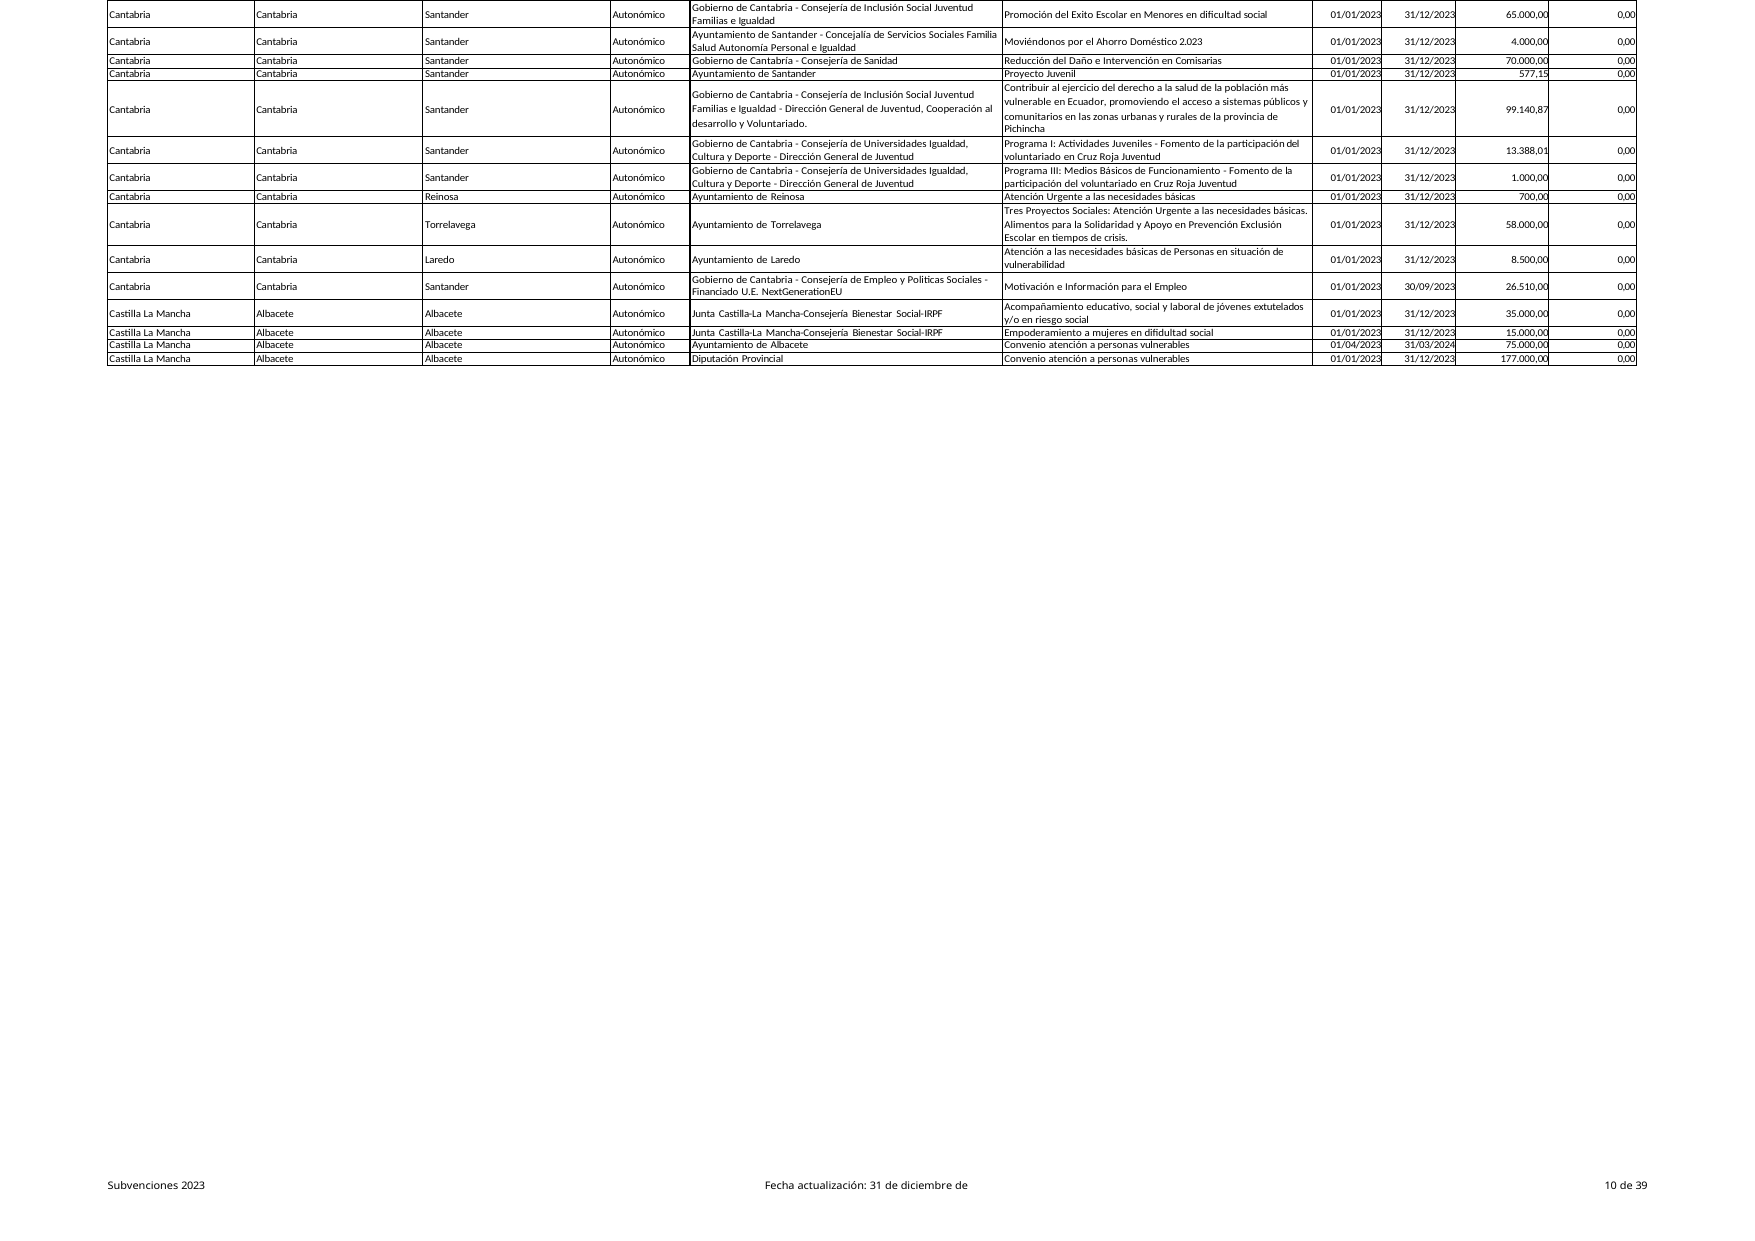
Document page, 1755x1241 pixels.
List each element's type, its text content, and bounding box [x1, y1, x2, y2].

table_cell 700,00 [1456, 191, 1548, 203]
table_cell Santander [423, 81, 610, 136]
table_cell Cantabria [108, 69, 254, 80]
table_cell Autonómico [611, 137, 689, 163]
table_cell 99.140,87 [1456, 81, 1548, 136]
table_cell Cantabria [255, 81, 422, 136]
table_cell 58.000,00 [1456, 204, 1548, 244]
table_cell 31/12/2023 [1382, 191, 1455, 203]
table_cell Cantabria [255, 164, 422, 190]
table_cell Cantabria [108, 1, 254, 27]
table_cell 8.500,00 [1456, 246, 1548, 272]
table_cell Ayuntamiento de Torrelavega [691, 204, 1002, 244]
table_cell Albacete [255, 327, 422, 339]
table_cell Empoderamiento a mujeres en difidultad social [1003, 327, 1312, 339]
table_cell 65.000,00 [1456, 1, 1548, 27]
table_cell Cantabria [108, 204, 254, 244]
table_cell 31/12/2023 [1382, 164, 1455, 190]
table_cell 01/01/2023 [1313, 204, 1381, 244]
table_cell Cantabria [108, 164, 254, 190]
table_cell 4.000,00 [1456, 28, 1548, 54]
table_cell 31/12/2023 [1382, 1, 1455, 27]
table_cell Castilla La Mancha [108, 300, 254, 326]
table_cell Proyecto Juvenil [1003, 69, 1312, 80]
table_cell Gobierno de Cantabria - Consejería de Universidades Igualdad, Cultura y Deporte - Dirección General de Juventud [691, 164, 1002, 190]
table_cell 0,00 [1549, 191, 1636, 203]
table_cell Contribuir al ejercicio del derecho a la salud de la población más vulnerable en Ecuador, promoviendo el acceso a sistemas públicos y comunitarios en las zonas urbanas y rurales de la provincia de Pichincha [1003, 81, 1312, 136]
table_cell Cantabria [255, 191, 422, 203]
table_cell Cantabria [255, 273, 422, 299]
table_cell 01/01/2023 [1313, 191, 1381, 203]
table_cell 1.000,00 [1456, 164, 1548, 190]
table_cell 01/01/2023 [1313, 327, 1381, 339]
table_cell Cantabria [108, 191, 254, 203]
table_cell Ayuntamiento de Santander [691, 69, 1002, 80]
table_cell Promoción del Exito Escolar en Menores en dificultad social [1003, 1, 1312, 27]
table_cell 0,00 [1549, 28, 1636, 54]
table_cell 35.000,00 [1456, 300, 1548, 326]
table_cell Diputación Provincial [691, 353, 1002, 365]
table_cell 577,15 [1456, 69, 1548, 80]
table_cell Albacete [423, 340, 610, 352]
table_cell 13.388,01 [1456, 137, 1548, 163]
table_cell Santander [423, 137, 610, 163]
table_cell Cantabria [108, 28, 254, 54]
table_cell 01/01/2023 [1313, 1, 1381, 27]
table_cell 31/12/2023 [1382, 353, 1455, 365]
table_cell 31/12/2023 [1382, 246, 1455, 272]
table_cell 31/12/2023 [1382, 81, 1455, 136]
table_cell Albacete [255, 300, 422, 326]
table_cell Cantabria [255, 137, 422, 163]
table_cell Cantabria [108, 55, 254, 67]
table_cell Autonómico [611, 327, 689, 339]
table_cell 26.510,00 [1456, 273, 1548, 299]
table_cell 0,00 [1549, 246, 1636, 272]
table_cell Autonómico [611, 164, 689, 190]
table_cell Autonómico [611, 1, 689, 27]
table_cell Programa I: Actividades Juveniles - Fomento de la participación del voluntariado en Cruz Roja Juventud [1003, 137, 1312, 163]
table_cell Autonómico [611, 273, 689, 299]
table_cell Santander [423, 55, 610, 67]
table_cell Cantabria [108, 273, 254, 299]
table_cell Santander [423, 164, 610, 190]
table_cell Cantabria [255, 1, 422, 27]
table_cell 01/01/2023 [1313, 55, 1381, 67]
table_cell 177.000,00 [1456, 353, 1548, 365]
table_cell Atención a las necesidades básicas de Personas en situación de vulnerabilidad [1003, 246, 1312, 272]
table_cell Junta Castilla-La Mancha-Consejería Bienestar Social-IRPF [691, 300, 1002, 326]
table_cell Convenio atención a personas vulnerables [1003, 340, 1312, 352]
table_cell 0,00 [1549, 204, 1636, 244]
table_cell Laredo [423, 246, 610, 272]
table_cell Autonómico [611, 81, 689, 136]
table_cell Reinosa [423, 191, 610, 203]
table_cell Castilla La Mancha [108, 340, 254, 352]
table_cell Cantabria [108, 81, 254, 136]
table_cell Cantabria [255, 55, 422, 67]
table_cell 31/12/2023 [1382, 327, 1455, 339]
table_cell 0,00 [1549, 353, 1636, 365]
table_cell 0,00 [1549, 273, 1636, 299]
table_cell Albacete [423, 353, 610, 365]
table_cell 0,00 [1549, 300, 1636, 326]
table_cell 01/01/2023 [1313, 164, 1381, 190]
table_cell Ayuntamiento de Laredo [691, 246, 1002, 272]
table_cell 31/12/2023 [1382, 28, 1455, 54]
table_cell 01/01/2023 [1313, 273, 1381, 299]
table_cell Albacete [255, 353, 422, 365]
table_cell Gobierno de Cantabria - Consejería de Empleo y Politicas Sociales - Financiado U.E. NextGenerationEU [691, 273, 1002, 299]
table_cell Atención Urgente a las necesidades básicas [1003, 191, 1312, 203]
table_cell Tres Proyectos Sociales: Atención Urgente a las necesidades básicas. Alimentos para la Solidaridad y Apoyo en Prevención Exclusión Escolar en tiempos de crisis. [1003, 204, 1312, 244]
table_cell Gobierno de Cantabria - Consejería de Inclusión Social Juventud Familias e Igualdad [691, 1, 1002, 27]
table_cell 31/12/2023 [1382, 69, 1455, 80]
table_cell Convenio atención a personas vulnerables [1003, 353, 1312, 365]
table_cell 31/12/2023 [1382, 300, 1455, 326]
table_cell Cantabria [255, 28, 422, 54]
table_cell 0,00 [1549, 55, 1636, 67]
table_cell 01/01/2023 [1313, 81, 1381, 136]
table_cell 31/12/2023 [1382, 137, 1455, 163]
table_cell Junta Castilla-La Mancha-Consejería Bienestar Social-IRPF [691, 327, 1002, 339]
table_cell 0,00 [1549, 81, 1636, 136]
table_cell Acompañamiento educativo, social y laboral de jóvenes extutelados y/o en riesgo social [1003, 300, 1312, 326]
table_cell 31/12/2023 [1382, 55, 1455, 67]
table_cell Cantabria [108, 137, 254, 163]
table_cell 01/01/2023 [1313, 300, 1381, 326]
table_cell Castilla La Mancha [108, 353, 254, 365]
table_cell 75.000,00 [1456, 340, 1548, 352]
table_cell Gobierno de Cantabria - Consejería de Inclusión Social Juventud Familias e Igualdad - Dirección General de Juventud, Cooperación al desarrollo y Voluntariado. [691, 81, 1002, 136]
table_cell 01/01/2023 [1313, 246, 1381, 272]
table_cell Autonómico [611, 300, 689, 326]
table_cell Torrelavega [423, 204, 610, 244]
table_cell 30/09/2023 [1382, 273, 1455, 299]
table_cell 0,00 [1549, 164, 1636, 190]
table_cell Cantabria [255, 204, 422, 244]
table_cell Autonómico [611, 353, 689, 365]
table_cell Autonómico [611, 204, 689, 244]
table_cell Albacete [423, 300, 610, 326]
table_cell Reducción del Daño e Intervención en Comisarias [1003, 55, 1312, 67]
table_cell 0,00 [1549, 327, 1636, 339]
table_cell Autonómico [611, 55, 689, 67]
table_cell Autonómico [611, 340, 689, 352]
table_cell 01/01/2023 [1313, 69, 1381, 80]
table_cell 0,00 [1549, 1, 1636, 27]
table_cell Autonómico [611, 28, 689, 54]
table_cell 70.000,00 [1456, 55, 1548, 67]
table_cell Gobierno de Cantabría - Consejería de Sanidad [691, 55, 1002, 67]
table_cell 01/01/2023 [1313, 353, 1381, 365]
table_cell 31/12/2023 [1382, 204, 1455, 244]
table_cell Autonómico [611, 191, 689, 203]
table_cell Santander [423, 28, 610, 54]
table_cell Ayuntamiento de Reinosa [691, 191, 1002, 203]
table_cell Santander [423, 273, 610, 299]
table_cell Programa III: Medios Básicos de Funcionamiento - Fomento de la participación del voluntariado en Cruz Roja Juventud [1003, 164, 1312, 190]
table_cell Autonómico [611, 69, 689, 80]
table_cell 0,00 [1549, 340, 1636, 352]
table_cell Cantabria [108, 246, 254, 272]
table_cell 01/01/2023 [1313, 28, 1381, 54]
table_cell Albacete [255, 340, 422, 352]
table_cell 0,00 [1549, 69, 1636, 80]
table_cell Motivación e Información para el Empleo [1003, 273, 1312, 299]
table_cell Cantabria [255, 69, 422, 80]
table_cell Ayuntamiento de Albacete [691, 340, 1002, 352]
table_cell Moviéndonos por el Ahorro Doméstico 2.023 [1003, 28, 1312, 54]
table_cell Castilla La Mancha [108, 327, 254, 339]
table_cell 15.000,00 [1456, 327, 1548, 339]
table_cell 01/04/2023 [1313, 340, 1381, 352]
table_cell 31/03/2024 [1382, 340, 1455, 352]
table_cell Santander [423, 1, 610, 27]
table_cell 0,00 [1549, 137, 1636, 163]
table_cell Autonómico [611, 246, 689, 272]
table_cell Santander [423, 69, 610, 80]
table_cell Gobierno de Cantabria - Consejería de Universidades Igualdad, Cultura y Deporte - Dirección General de Juventud [691, 137, 1002, 163]
table_cell Cantabria [255, 246, 422, 272]
table_cell Ayuntamiento de Santander - Concejalía de Servicios Sociales Familia Salud Autonomía Personal e Igualdad [691, 28, 1002, 54]
table_cell Albacete [423, 327, 610, 339]
table_cell 01/01/2023 [1313, 137, 1381, 163]
